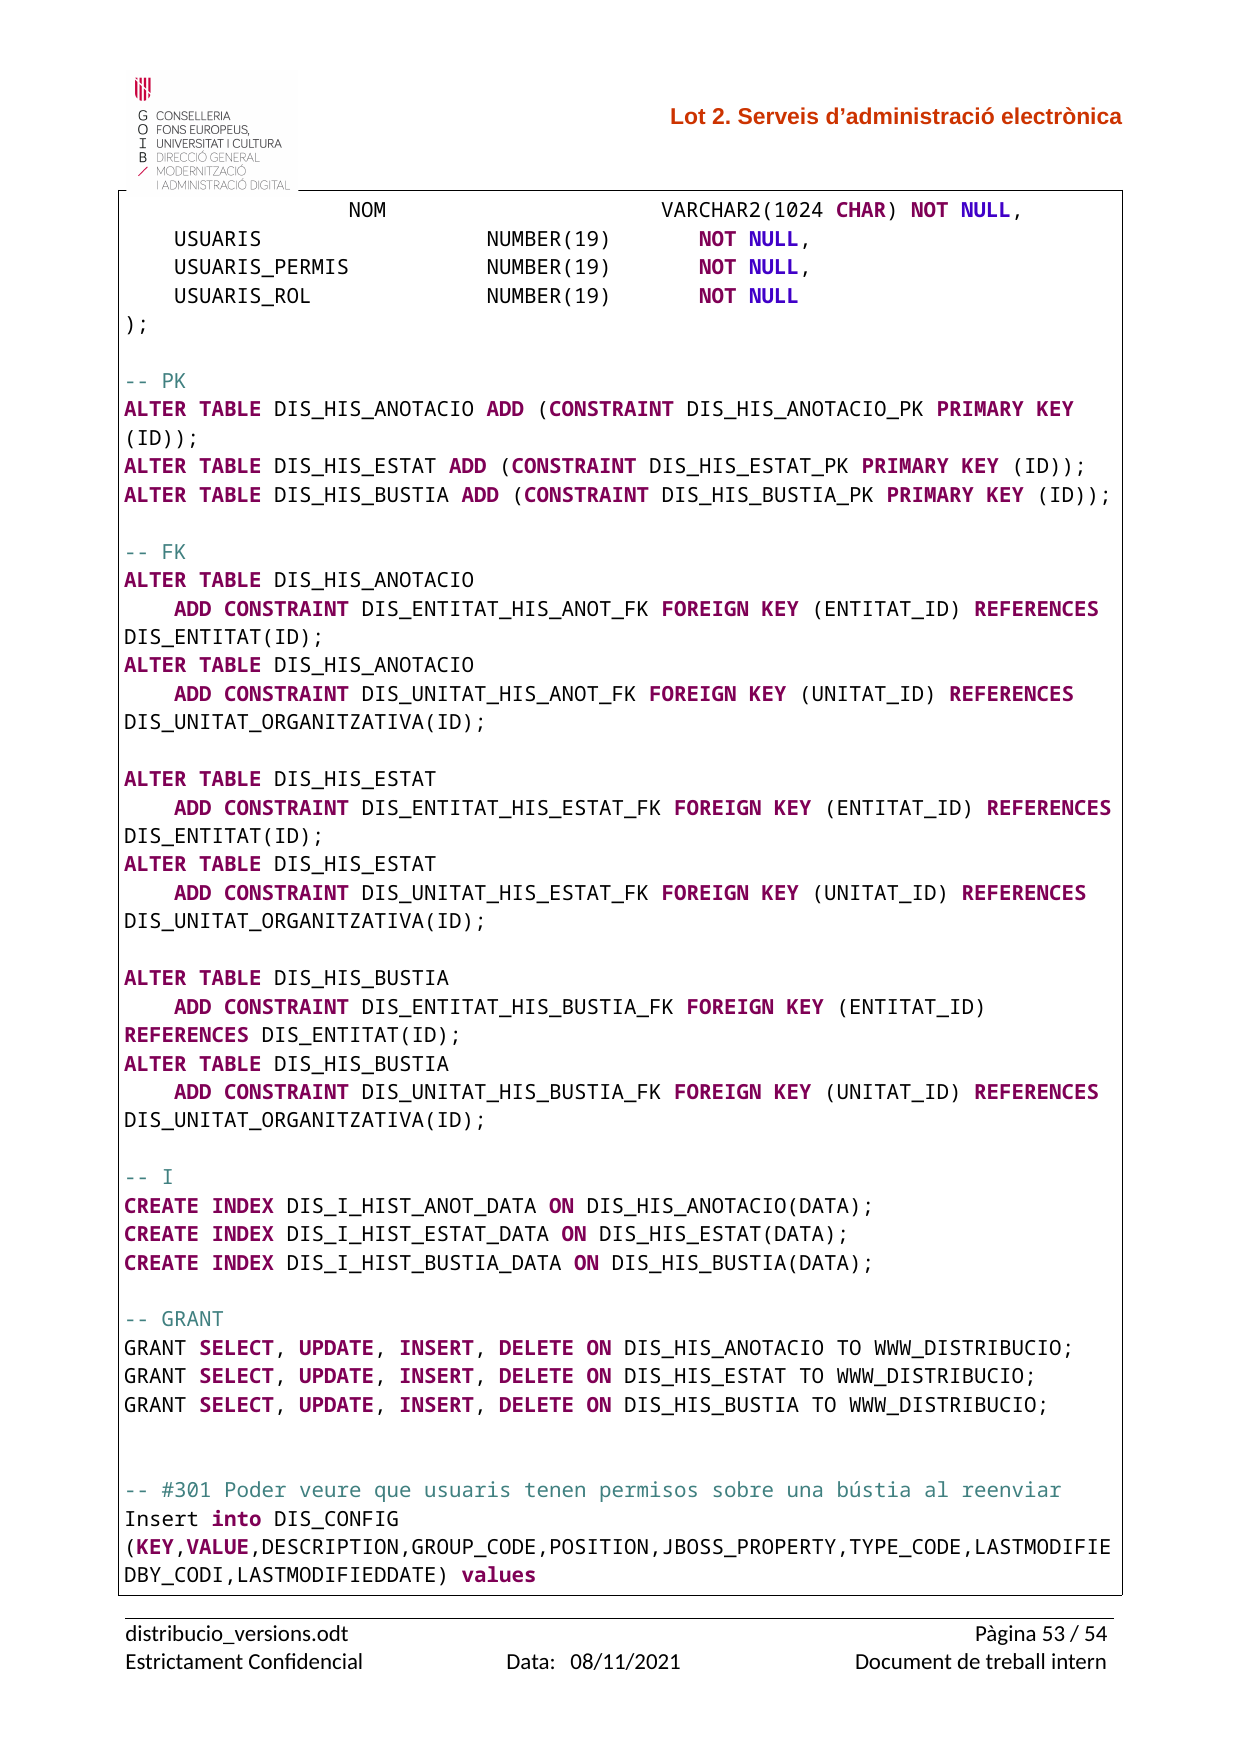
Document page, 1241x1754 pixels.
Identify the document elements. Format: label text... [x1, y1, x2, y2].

picture [126, 70, 299, 197]
table_header NOM VARCHAR2(1024 CHAR) NOT NULL, USUARIS NUMBER(19) NOT NULL, USUARIS_PERMIS NUMBER(19) NOT NULL, USUARIS_ROL NUMBER(19) NOT NULL ); -- PK ALTER TABLE DIS_HIS_ANOTACIO ADD (CONSTRAINT DIS_HIS_ANOTACIO_PK PRIMARY KEY (ID)); ALTER TABLE DIS_HIS_ESTAT ADD (CONSTRAINT DIS_HIS_ESTAT_PK PRIMARY KEY (ID)); ALTER TABLE DIS_HIS_BUSTIA ADD (CONSTRAINT DIS_HIS_BUSTIA_PK PRIMARY KEY (ID)); -- FK ALTER TABLE DIS_HIS_ANOTACIO ADD CONSTRAINT DIS_ENTITAT_HIS_ANOT_FK FOREIGN KEY (ENTITAT_ID) REFERENCES DIS_ENTITAT(ID); ALTER TABLE DIS_HIS_ANOTACIO ADD CONSTRAINT DIS_UNITAT_HIS_ANOT_FK FOREIGN KEY (UNITAT_ID) REFERENCES DIS_UNITAT_ORGANITZATIVA(ID); ALTER TABLE DIS_HIS_ESTAT ADD CONSTRAINT DIS_ENTITAT_HIS_ESTAT_FK FOREIGN KEY (ENTITAT_ID) REFERENCES DIS_ENTITAT(ID); ALTER TABLE DIS_HIS_ESTAT ADD CONSTRAINT DIS_UNITAT_HIS_ESTAT_FK FOREIGN KEY (UNITAT_ID) REFERENCES DIS_UNITAT_ORGANITZATIVA(ID); ALTER TABLE DIS_HIS_BUSTIA ADD CONSTRAINT DIS_ENTITAT_HIS_BUSTIA_FK FOREIGN KEY (ENTITAT_ID) REFERENCES DIS_ENTITAT(ID); ALTER TABLE DIS_HIS_BUSTIA ADD CONSTRAINT DIS_UNITAT_HIS_BUSTIA_FK FOREIGN KEY (UNITAT_ID) REFERENCES DIS_UNITAT_ORGANITZATIVA(ID); -- I CREATE INDEX DIS_I_HIST_ANOT_DATA ON DIS_HIS_ANOTACIO(DATA); CREATE INDEX DIS_I_HIST_ESTAT_DATA ON DIS_HIS_ESTAT(DATA); CREATE INDEX DIS_I_HIST_BUSTIA_DATA ON DIS_HIS_BUSTIA(DATA); -- GRANT GRANT SELECT, UPDATE, INSERT, DELETE ON DIS_HIS_ANOTACIO TO WWW_DISTRIBUCIO; GRANT SELECT, UPDATE, INSERT, DELETE ON DIS_HIS_ESTAT TO WWW_DISTRIBUCIO; GRANT SELECT, UPDATE, INSERT, DELETE ON DIS_HIS_BUSTIA TO WWW_DISTRIBUCIO; -- #301 Poder veure que usuaris tenen permisos sobre una bústia al reenviar Insert into DIS_CONFIG (KEY,VALUE,DESCRIPTION,GROUP_CODE,POSITION,JBOSS_PROPERTY,TYPE_CODE,LASTMODIFIEDBY_CODI,LASTMODIFIEDDATE) values [119, 191, 1122, 1595]
